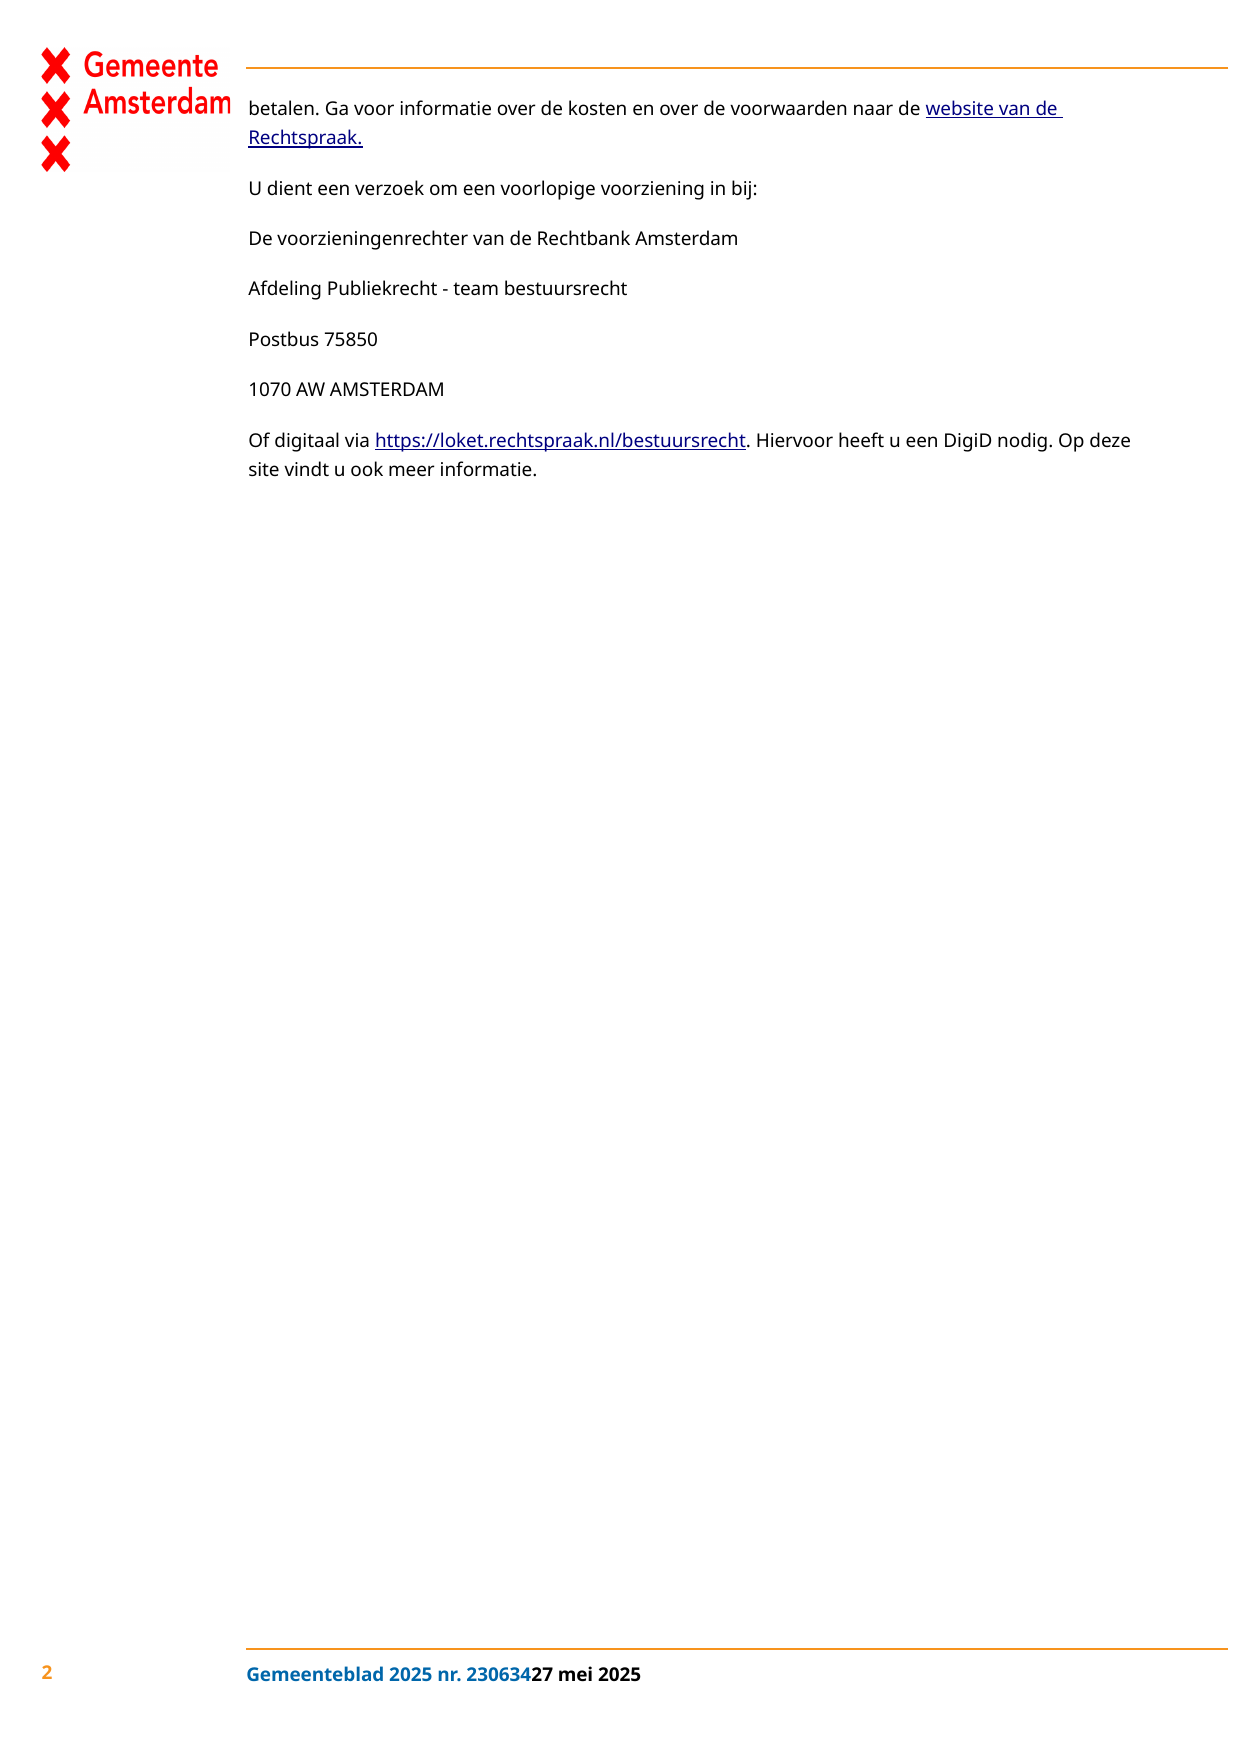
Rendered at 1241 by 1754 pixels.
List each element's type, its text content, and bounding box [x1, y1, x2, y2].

text Of digitaal via https://loket.rechtspraak.nl/bestuursrecht. Hiervoor heeft u een DigiD nodig. Op deze site vindt u ook meer informatie. [248, 427, 1152, 482]
text Afdeling Publiekrecht - team bestuursrecht [248, 276, 1152, 301]
text 1070 AW AMSTERDAM [248, 376, 1152, 402]
text Postbus 75850 [248, 326, 1152, 352]
text betalen. Ga voor informatie over de kosten en over de voorwaarden naar de website van de Rechtspraak. [248, 95, 1152, 150]
picture [41, 47, 231, 172]
text U dient een verzoek om een voorlopige voorziening in bij: [248, 175, 1152, 201]
text De voorzieningenrechter van de Rechtbank Amsterdam [248, 225, 1152, 251]
